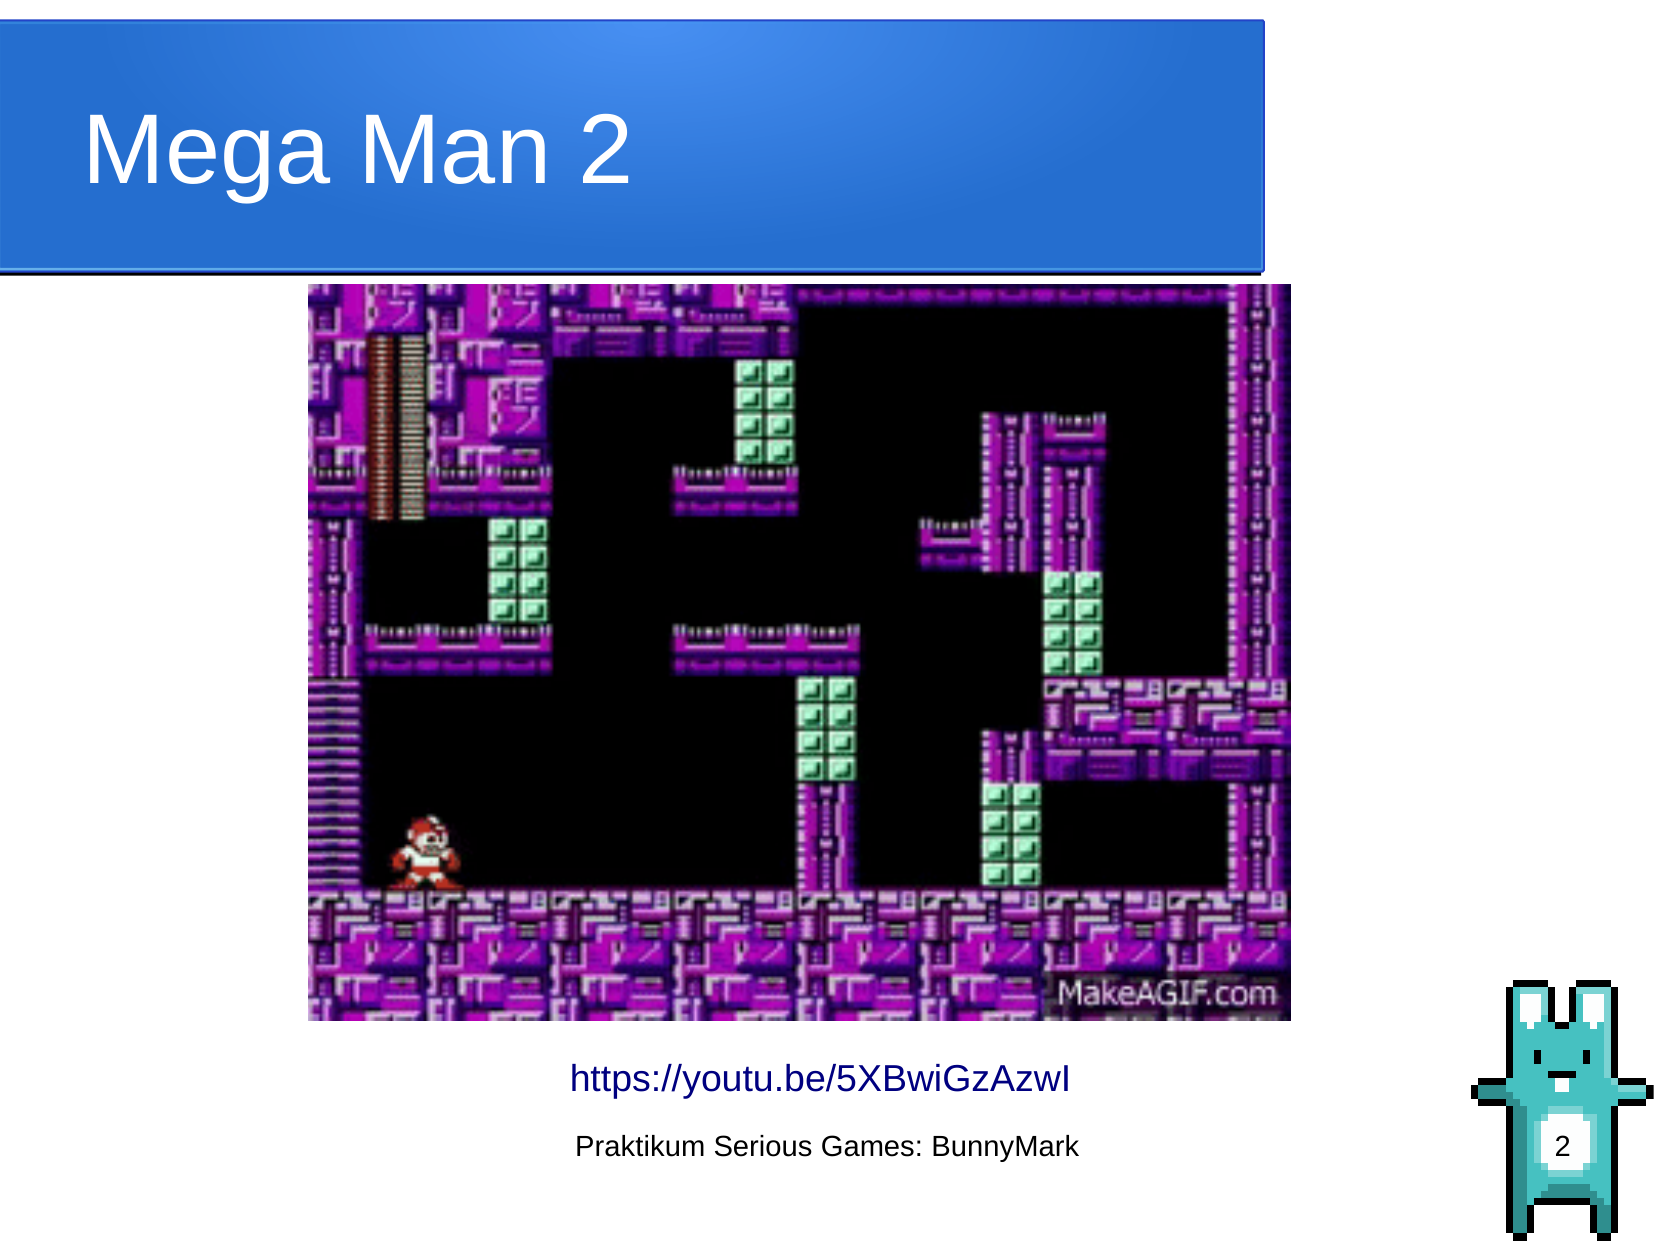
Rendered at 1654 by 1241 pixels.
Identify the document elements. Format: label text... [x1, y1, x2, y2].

text_box https://youtu.be/5XBwiGzAzwI [555, 1050, 1141, 1107]
picture [308, 284, 1291, 1021]
title Mega Man 2 [82, 47, 1235, 252]
picture [1471, 980, 1654, 1241]
